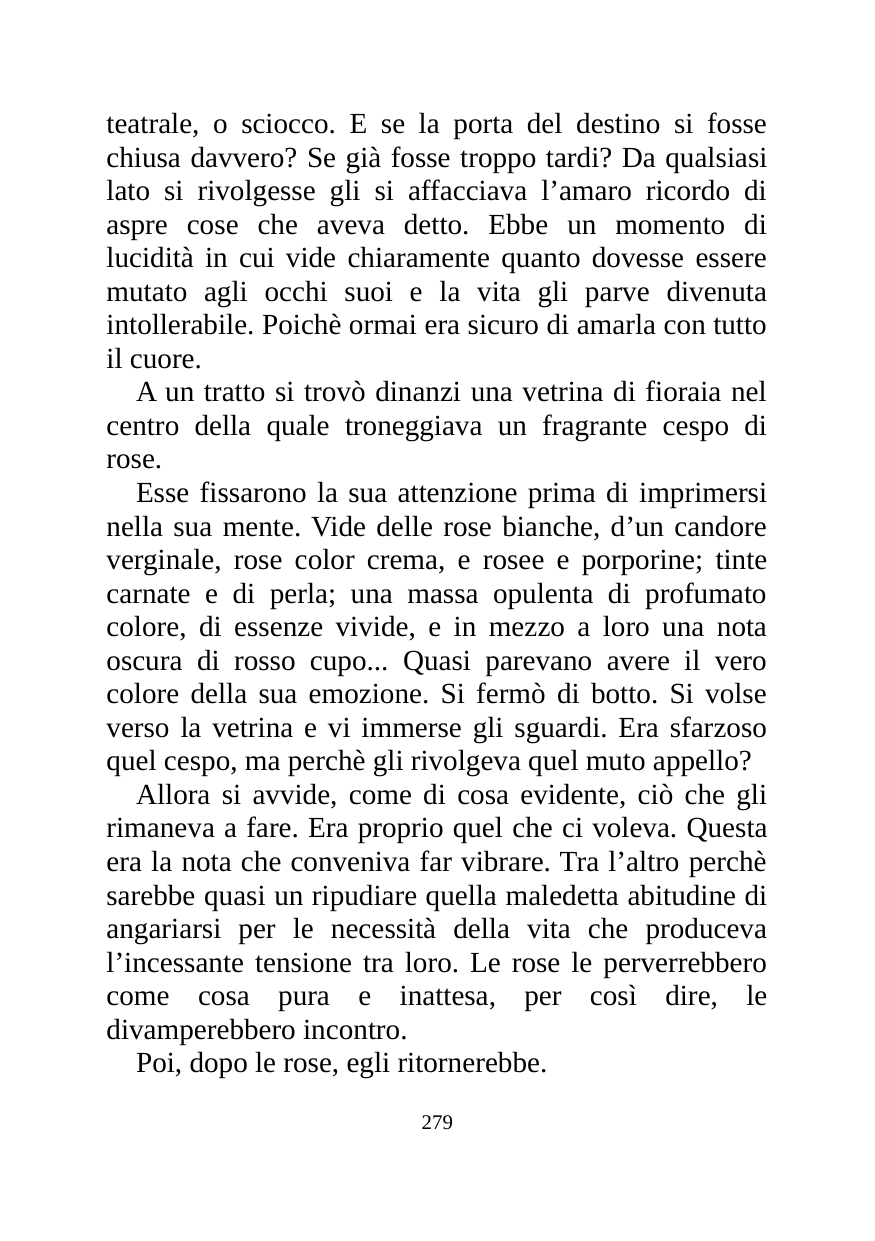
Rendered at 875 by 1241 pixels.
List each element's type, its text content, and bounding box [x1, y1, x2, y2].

text teatrale, o sciocco. E se la porta del destino si fosse chiusa davvero? Se già fosse troppo tardi? Da qualsiasi lato si rivolgesse gli si affacciava l’amaro ricordo di aspre cose che aveva detto. Ebbe un momento di lucidità in cui vide chiaramente quanto dovesse essere mutato agli occhi suoi e la vita gli parve divenuta intollerabile. Poichè ormai era sicuro di amarla con tutto il cuore. [106, 106, 768, 374]
text Allora si avvide, come di cosa evidente, ciò che gli rimaneva a fare. Era proprio quel che ci voleva. Questa era la nota che conveniva far vibrare. Tra l’altro perchè sarebbe quasi un ripudiare quella maledetta abitudine di angariarsi per le necessità della vita che produceva l’incessante tensione tra loro. Le rose le perverrebbero come cosa pura e inattesa, per così dire, le divamperebbero incontro. [106, 777, 768, 1045]
text A un tratto si trovò dinanzi una vetrina di fioraia nel centro della quale troneggiava un fragrante cespo di rose. [106, 374, 768, 475]
text Esse fissarono la sua attenzione prima di imprimersi nella sua mente. Vide delle rose bianche, d’un candore verginale, rose color crema, e rosee e porporine; tinte carnate e di perla; una massa opulenta di profumato colore, di essenze vivide, e in mezzo a loro una nota oscura di rosso cupo... Quasi parevano avere il vero colore della sua emozione. Si fermò di botto. Si volse verso la vetrina e vi immerse gli sguardi. Era sfarzoso quel cespo, ma perchè gli rivolgeva quel muto appello? [106, 475, 768, 777]
text Poi, dopo le rose, egli ritornerebbe. [106, 1045, 768, 1079]
